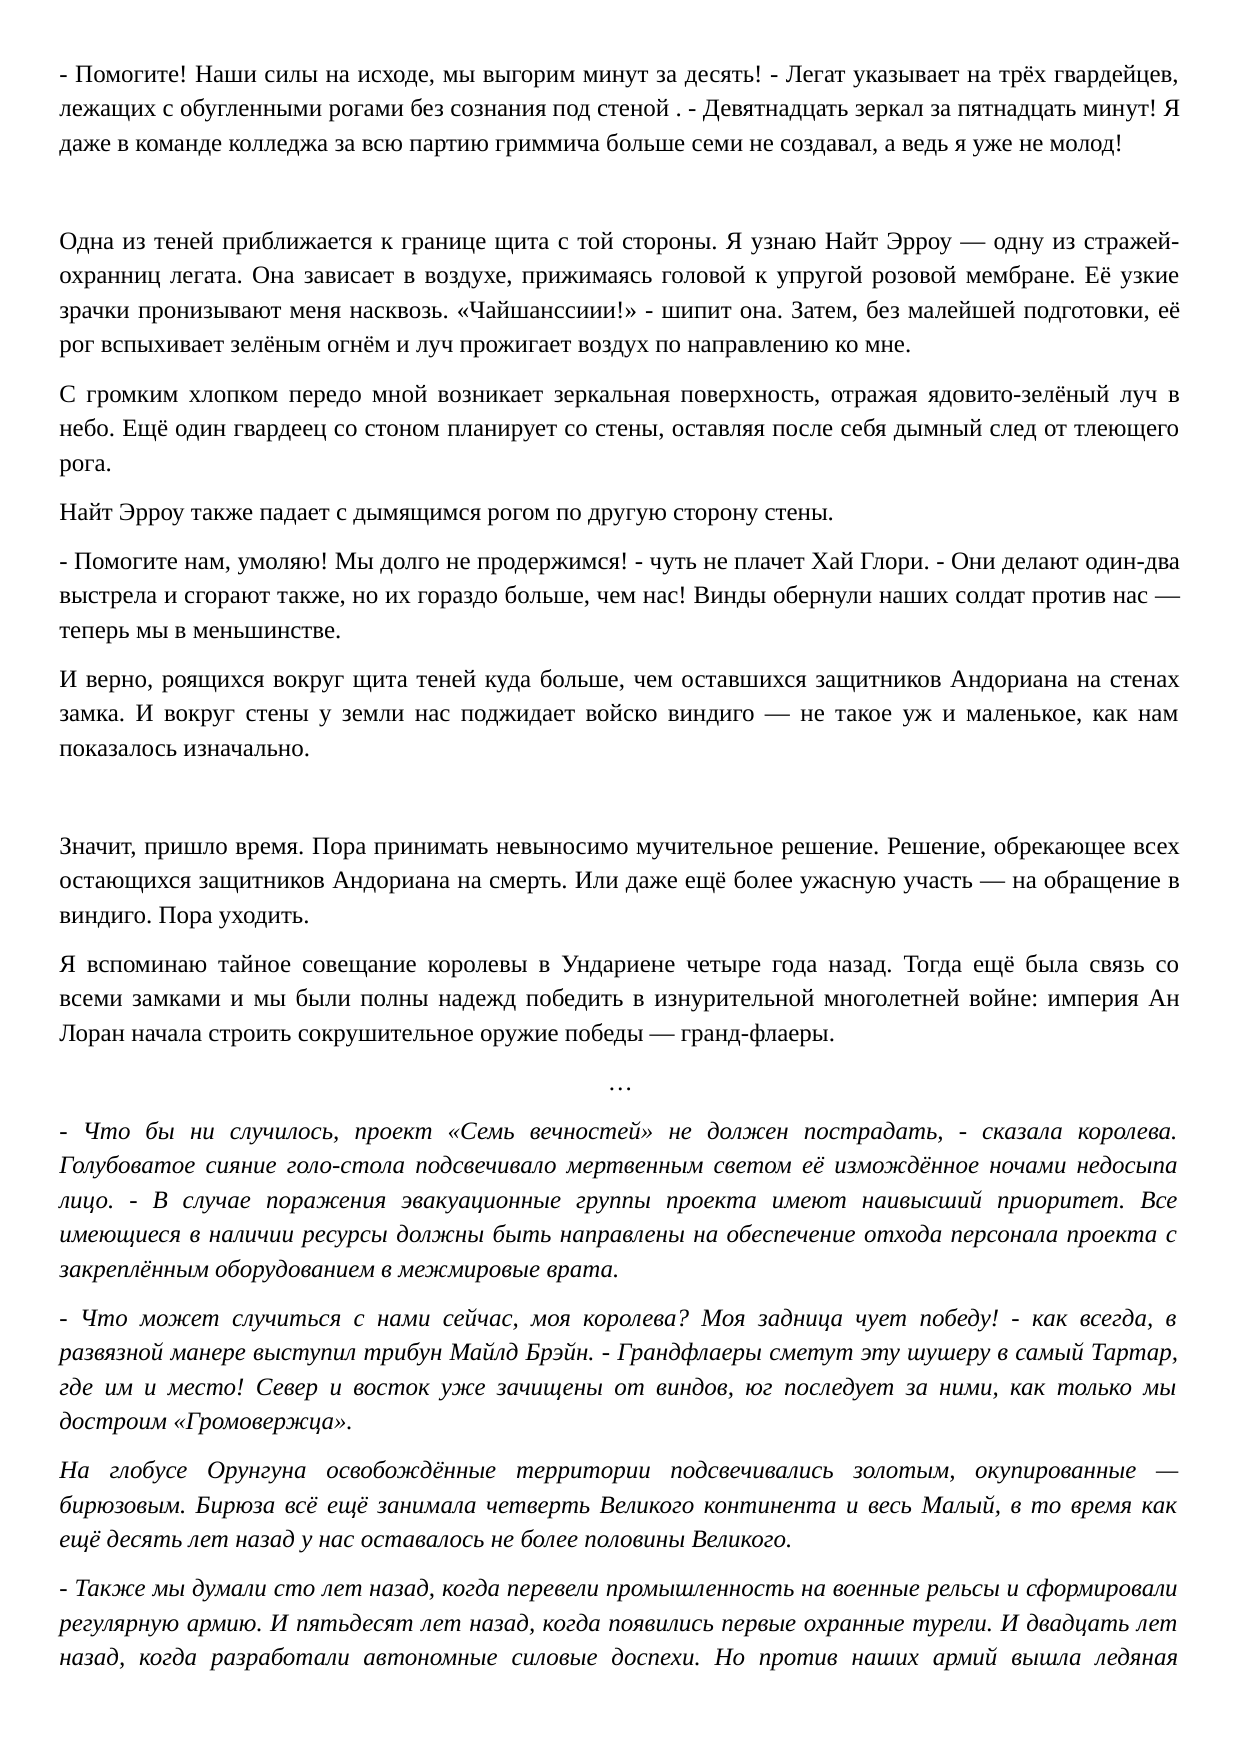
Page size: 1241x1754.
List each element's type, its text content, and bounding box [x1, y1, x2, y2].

text На глобусе Орунгуна освобождённые территории подсвечивались золотым, окупированные — бирюзовым. Бирюза всё ещё занимала четверть Великого континента и весь Малый, в то время как ещё десять лет назад у нас оставалось не более половины Великого. [59, 1455, 1181, 1553]
text - Помогите нам, умоляю! Мы долго не продержимся! - чуть не плачет Хай Глори. - Они делают один-два выстрела и сгорают также, но их гораздо больше, чем нас! Винды обернули наших солдат против нас — теперь мы в меньшинстве. [59, 546, 1181, 643]
text Я вспоминаю тайное совещание королевы в Ундариене четыре года назад. Тогда ещё была связь со всеми замками и мы были полны надежд победить в изнурительной многолетней войне: империя Ан Лоран начала строить сокрушительное оружие победы — гранд-флаеры. [59, 949, 1181, 1047]
text … [59, 1067, 1181, 1096]
text - Также мы думали сто лет назад, когда перевели промышленность на военные рельсы и сформировали регулярную армию. И пятьдесят лет назад, когда появились первые охранные турели. И двадцать лет назад, когда разработали автономные силовые доспехи. Но против наших армий вышла ледяная [59, 1573, 1181, 1671]
text И верно, роящихся вокруг щита теней куда больше, чем оставшихся защитников Андориана на стенах замка. И вокруг стены у земли нас поджидает войско виндиго — не такое уж и маленькое, как нам показалось изначально. [59, 664, 1181, 761]
text Одна из теней приближается к границе щита с той стороны. Я узнаю Найт Эрроу — одну из стражей-охранниц легата. Она зависает в воздухе, прижимаясь головой к упругой розовой мембране. Её узкие зрачки пронизывают меня насквозь. «Чайшанссиии!» - шипит она. Затем, без малейшей подготовки, её рог вспыхивает зелёным огнём и луч прожигает воздух по направлению ко мне. [59, 226, 1181, 358]
text - Что может случиться с нами сейчас, моя королева? Моя задница чует победу! - как всегда, в развязной манере выступил трибун Майлд Брэйн. - Грандфлаеры сметут эту шушеру в самый Тартар, где им и место! Север и восток уже зачищены от виндов, юг последует за ними, как только мы достроим «Громовержца». [59, 1303, 1181, 1435]
text Найт Эрроу также падает с дымящимся рогом по другую сторону стены. [59, 497, 1181, 525]
text - Помогите! Наши силы на исходе, мы выгорим минут за десять! - Легат указывает на трёх гвардейцев, лежащих с обугленными рогами без сознания под стеной . - Девятнадцать зеркал за пятнадцать минут! Я даже в команде колледжа за всю партию гриммича больше семи не создавал, а ведь я уже не молод! [59, 59, 1181, 157]
text С громким хлопком передо мной возникает зеркальная поверхность, отражая ядовито-зелёный луч в небо. Ещё один гвардеец со стоном планирует со стены, оставляя после себя дымный след от тлеющего рога. [59, 379, 1181, 476]
text - Что бы ни случилось, проект «Семь вечностей» не должен пострадать, - сказала королева. Голубоватое сияние голо-стола подсвечивало мертвенным светом её измождённое ночами недосыпа лицо. - В случае поражения эвакуационные группы проекта имеют наивысший приоритет. Все имеющиеся в наличии ресурсы должны быть направлены на обеспечение отхода персонала проекта с закреплённым оборудованием в межмировые врата. [59, 1116, 1181, 1283]
text Значит, пришло время. Пора принимать невыносимо мучительное решение. Решение, обрекающее всех остающихся защитников Андориана на смерть. Или даже ещё более ужасную участь — на обращение в виндиго. Пора уходить. [59, 831, 1181, 928]
